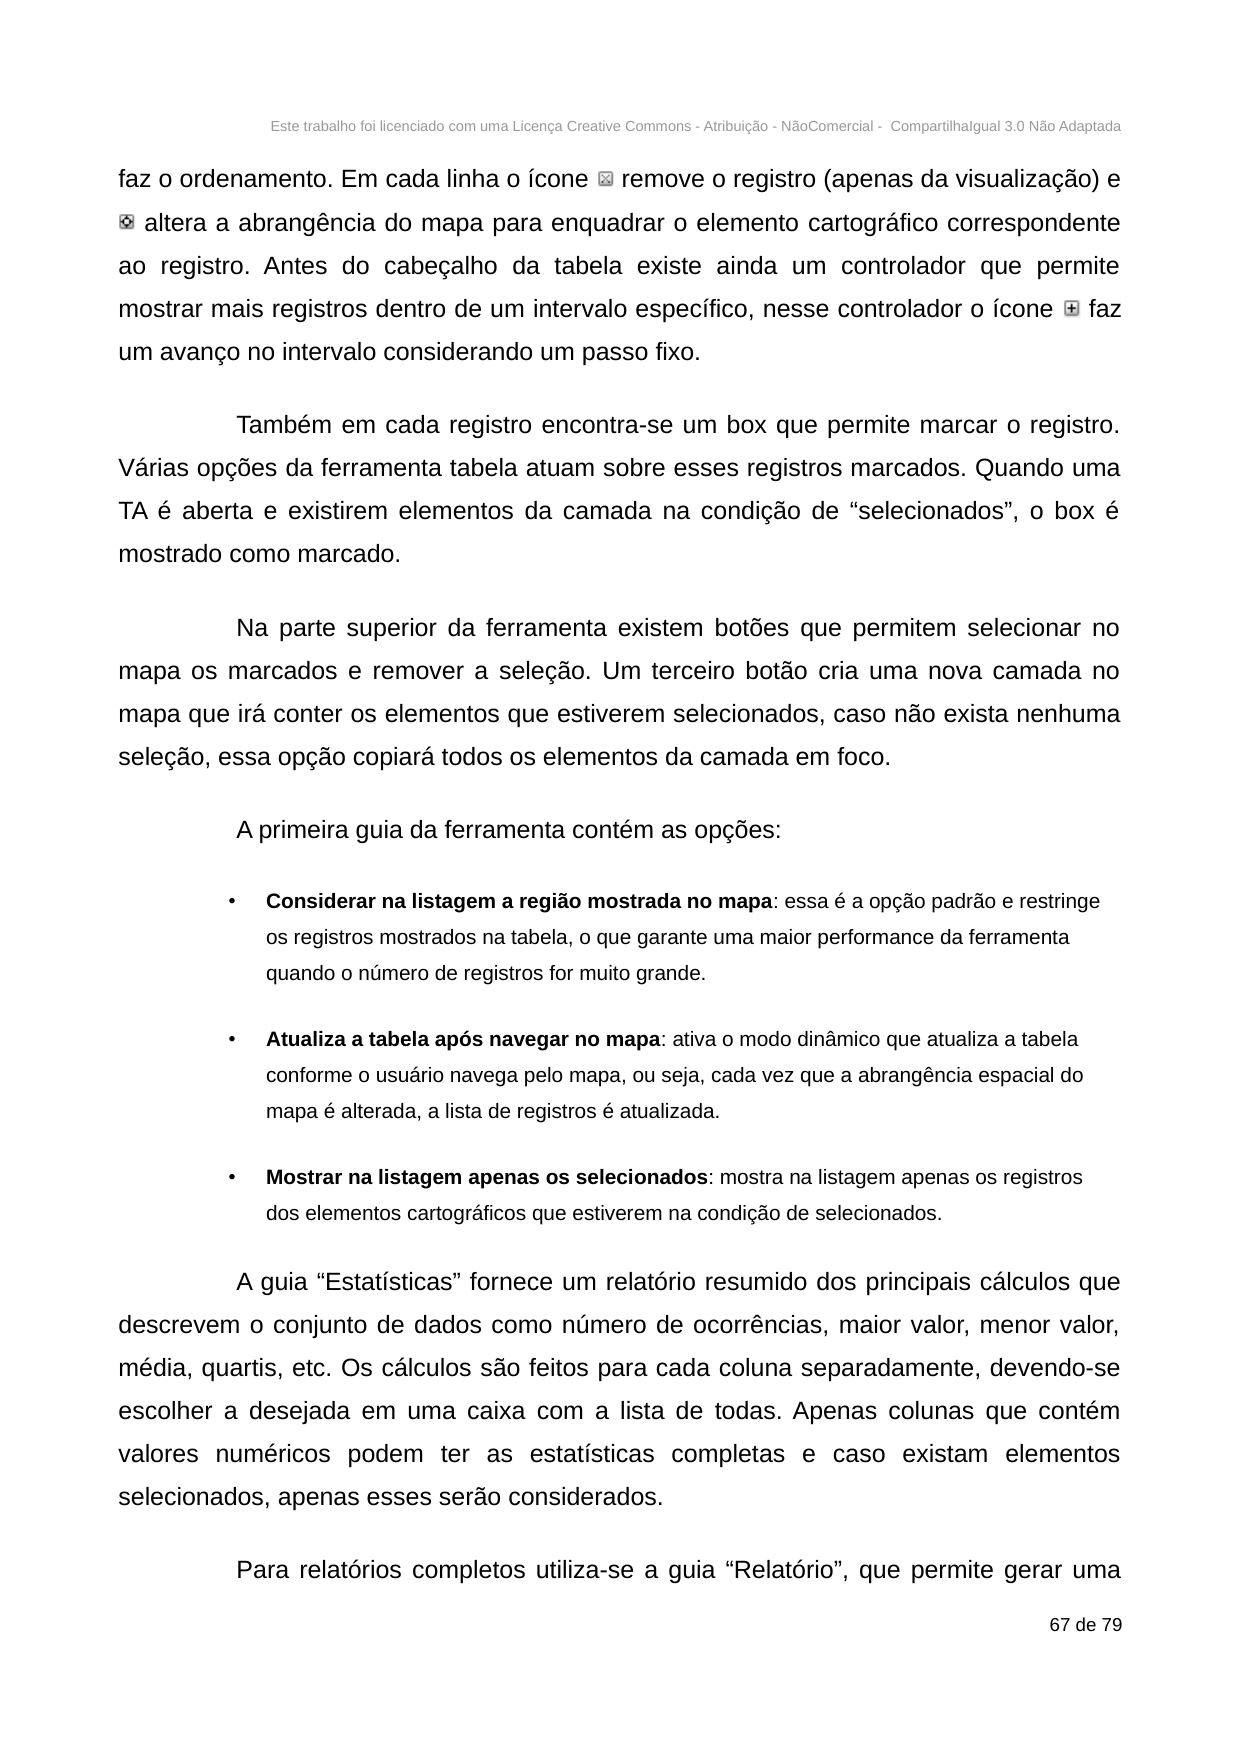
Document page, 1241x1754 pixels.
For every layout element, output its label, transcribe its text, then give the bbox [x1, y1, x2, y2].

text A primeira guia da ferramenta contém as opções: [118, 815, 1122, 844]
text faz o ordenamento. Em cada linha o ícone remove o registro (apenas da visualização) e altera a abrangência do mapa para enquadrar o elemento cartográfico correspondente ao registro. Antes do cabeçalho da tabela existe ainda um controlador que permite mostrar mais registros dentro de um intervalo específico, nesse controlador o ícone faz um avanço no intervalo considerando um passo fixo. [118, 164, 1122, 366]
text Para relatórios completos utiliza-se a guia “Relatório”, que permite gerar uma [118, 1556, 1122, 1584]
list Mostrar na listagem apenas os selecionados: mostra na listagem apenas os registros dos elementos cartográficos que estiverem na condição de selecionados. [228, 1164, 1122, 1224]
picture [118, 213, 136, 231]
text Também em cada registro encontra-se um box que permite marcar o registro. Várias opções da ferramenta tabela atuam sobre esses registros marcados. Quando uma TA é aberta e existirem elementos da camada na condição de “selecionados”, o box é mostrado como marcado. [118, 410, 1122, 568]
list Considerar na listagem a região mostrada no mapa: essa é a opção padrão e restringe os registros mostrados na tabela, o que garante uma maior performance da ferramenta quando o número de registros for muito grande. [228, 888, 1122, 984]
picture [1063, 300, 1081, 318]
picture [597, 170, 615, 188]
text Na parte superior da ferramenta existem botões que permitem selecionar no mapa os marcados e remover a seleção. Um terceiro botão cria uma nova camada no mapa que irá conter os elementos que estiverem selecionados, caso não exista nenhuma seleção, essa opção copiará todos os elementos da camada em foco. [118, 613, 1122, 771]
text A guia “Estatísticas” fornece um relatório resumido dos principais cálculos que descrevem o conjunto de dados como número de ocorrências, maior valor, menor valor, média, quartis, etc. Os cálculos são feitos para cada coluna separadamente, devendo-se escolher a desejada em uma caixa com a lista de todas. Apenas colunas que contém valores numéricos podem ter as estatísticas completas e caso existam elementos selecionados, apenas esses serão considerados. [118, 1267, 1122, 1511]
list Atualiza a tabela após navegar no mapa: ativa o modo dinâmico que atualiza a tabela conforme o usuário navega pelo mapa, ou seja, cada vez que a abrangência espacial do mapa é alterada, a lista de registros é atualizada. [228, 1027, 1122, 1122]
